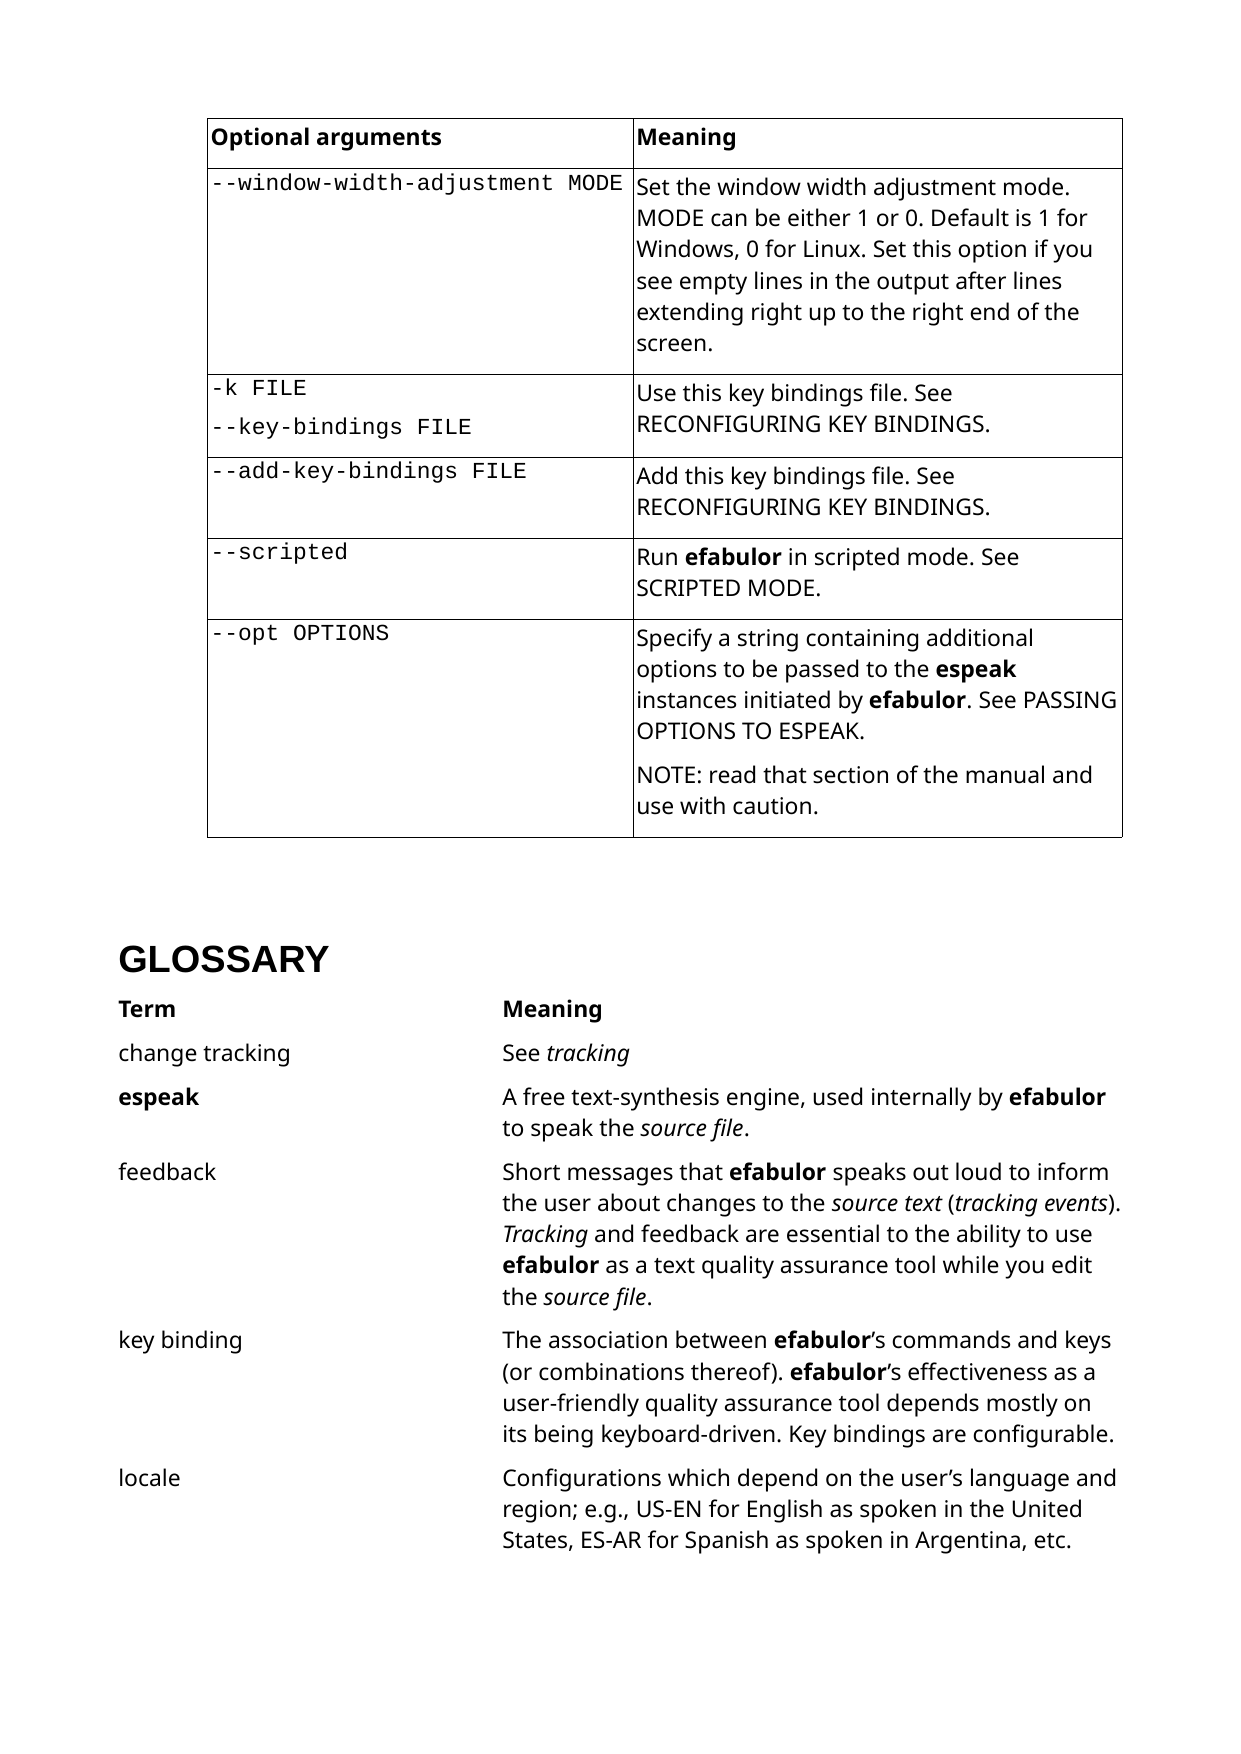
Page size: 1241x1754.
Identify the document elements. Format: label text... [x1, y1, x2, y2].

table_cell The association between efabulor’s commands and keys (or combinations thereof). efabulor’s effectiveness as a user‑friendly quality assurance tool depends mostly on its being keyboard-driven. Key bindings are configurable. [502, 1324, 1122, 1462]
table_header Meaning [634, 119, 1122, 168]
table_cell key binding [118, 1324, 502, 1462]
table_header Meaning [502, 993, 1122, 1037]
table_cell Set the window width adjustment mode. MODE can be either 1 or 0. Default is 1 for Windows, 0 for Linux. Set this option if you see empty lines in the output after lines extending right up to the right end of the screen. [634, 169, 1122, 374]
table_cell Use this key bindings file. See RECONFIGURING KEY BINDINGS. [634, 375, 1122, 457]
table_cell Configurations which depend on the user’s language and region; e.g., US‑EN for English as spoken in the United States, ES‑AR for Spanish as spoken in Argentina, etc. [502, 1462, 1122, 1568]
table_cell ‑‑scripted [208, 539, 633, 618]
table_cell See tracking [502, 1037, 1122, 1081]
table_cell ‑k FILE ‑‑key‑bindings FILE [208, 375, 633, 457]
table_cell A free text‑synthesis engine, used internally by efabulor to speak the source file. [502, 1081, 1122, 1156]
table_cell ‑‑opt OPTIONS [208, 620, 633, 837]
table_cell change tracking [118, 1037, 502, 1081]
table_cell feedback [118, 1156, 502, 1324]
table_cell Run efabulor in scripted mode. See SCRIPTED MODE. [634, 539, 1122, 618]
table_cell locale [118, 1462, 502, 1568]
table_header Optional arguments [208, 119, 633, 168]
table_header Term [118, 993, 502, 1037]
table_cell Specify a string containing additional options to be passed to the espeak instances initiated by efabulor. See PASSING OPTIONS TO ESPEAK. NOTE: read that section of the manual and use with caution. [634, 620, 1122, 837]
subtitle GLOSSARY [118, 937, 1122, 981]
table_cell ‑‑add‑key‑bindings FILE [208, 458, 633, 537]
table_cell ‑‑window‑width‑adjustment MODE [208, 169, 633, 374]
table_cell Add this key bindings file. See RECONFIGURING KEY BINDINGS. [634, 458, 1122, 537]
table_cell Short messages that efabulor speaks out loud to inform the user about changes to the source text (tracking events). Tracking and feedback are essential to the ability to use efabulor as a text quality assurance tool while you edit the source file. [502, 1156, 1122, 1324]
table_cell espeak [118, 1081, 502, 1156]
